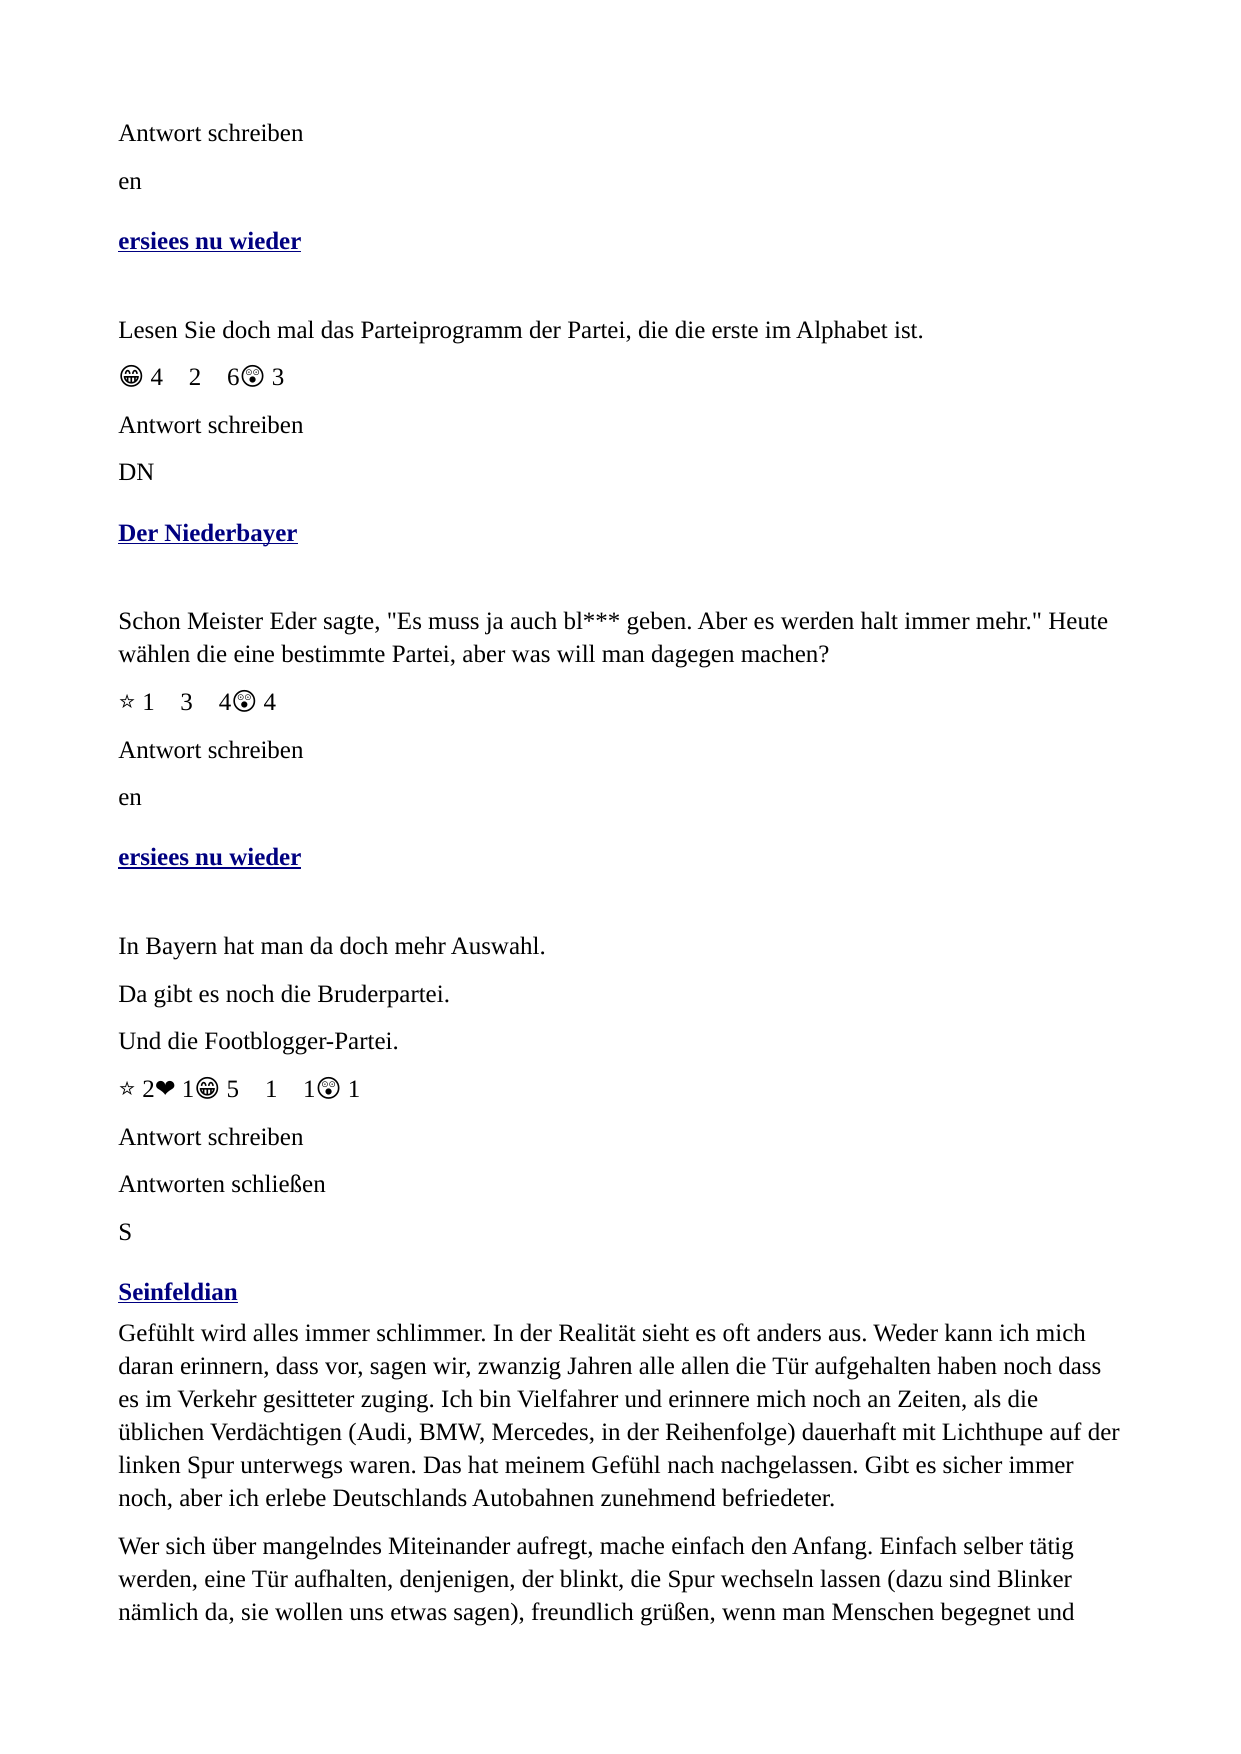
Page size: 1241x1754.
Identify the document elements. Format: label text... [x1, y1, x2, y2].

text en [118, 782, 1122, 811]
text In Bayern hat man da doch mehr Auswahl. [118, 931, 1122, 960]
text S [118, 1217, 1122, 1246]
text Antwort schreiben [118, 410, 1122, 439]
subtitle Der Niederbayer [118, 518, 1122, 546]
text 😁 4🙁 2🤨 6😲 3 [118, 362, 1122, 391]
text Wer sich über mangelndes Miteinander aufregt, mache einfach den Anfang. Einfach selber tätig werden, eine Tür aufhalten, denjenigen, der blinkt, die Spur wechseln lassen (dazu sind Blinker nämlich da, sie wollen uns etwas sagen), freundlich grüßen, wenn man Menschen begegnet und [118, 1531, 1122, 1626]
subtitle Seinfeldian [118, 1277, 1122, 1306]
text en [118, 166, 1122, 194]
text Da gibt es noch die Bruderpartei. [118, 979, 1122, 1008]
text Antwort schreiben [118, 735, 1122, 763]
text DN [118, 457, 1122, 486]
text Antworten schließen [118, 1169, 1122, 1198]
subtitle ersiees nu wieder [118, 842, 1122, 871]
text Lesen Sie doch mal das Parteiprogramm der Partei, die die erste im Alphabet ist. [118, 315, 1122, 343]
subtitle ersiees nu wieder [118, 226, 1122, 254]
text Gefühlt wird alles immer schlimmer. In der Realität sieht es oft anders aus. Weder kann ich mich daran erinnern, dass vor, sagen wir, zwanzig Jahren alle allen die Tür aufgehalten haben noch dass es im Verkehr gesitteter zuging. Ich bin Vielfahrer und erinnere mich noch an Zeiten, als die üblichen Verdächtigen (Audi, BMW, Mercedes, in der Reihenfolge) dauerhaft mit Lichthupe auf der linken Spur unterwegs waren. Das hat meinem Gefühl nach nachgelassen. Gibt es sicher immer noch, aber ich erlebe Deutschlands Autobahnen zunehmend befriedeter. [118, 1318, 1122, 1512]
text Und die Footblogger-Partei. [118, 1026, 1122, 1055]
text Antwort schreiben [118, 118, 1122, 147]
text ⭐️ 2❤️ 1😁 5🙁 1🤨 1😲 1 [118, 1074, 1122, 1103]
text ⭐️ 1🙁 3🤨 4😲 4 [118, 687, 1122, 716]
text Antwort schreiben [118, 1122, 1122, 1150]
text Schon Meister Eder sagte, "Es muss ja auch bl*** geben. Aber es werden halt immer mehr." Heute wählen die eine bestimmte Partei, aber was will man dagegen machen? [118, 606, 1122, 668]
